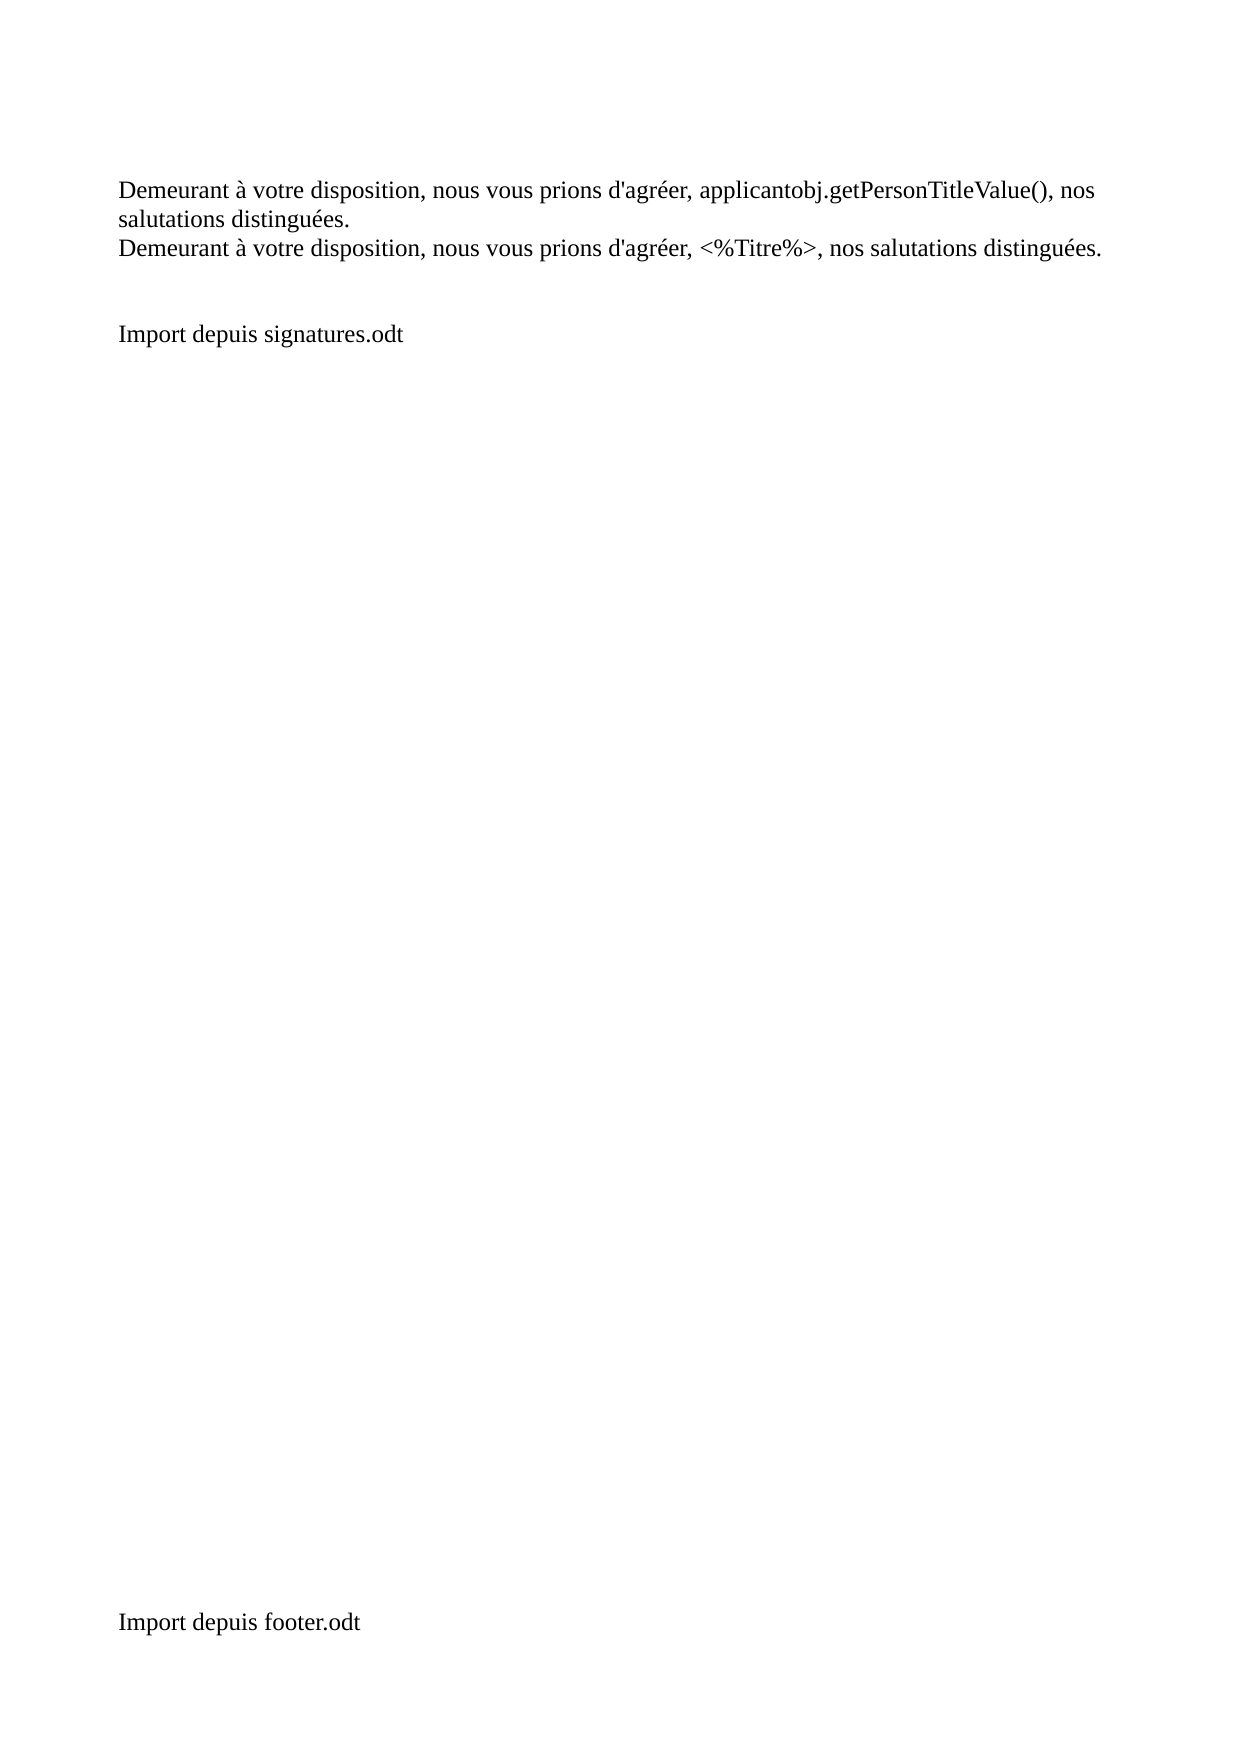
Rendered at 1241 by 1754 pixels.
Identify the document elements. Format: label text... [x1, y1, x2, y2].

text Demeurant à votre disposition, nous vous prions d'agréer, applicantobj.getPersonTitleValue(), nos salutations distinguées. [118, 176, 1122, 233]
text Demeurant à votre disposition, nous vous prions d'agréer, <%Titre%>, nos salutations distinguées. [118, 233, 1122, 262]
text Import depuis signatures.odt [118, 319, 1122, 348]
